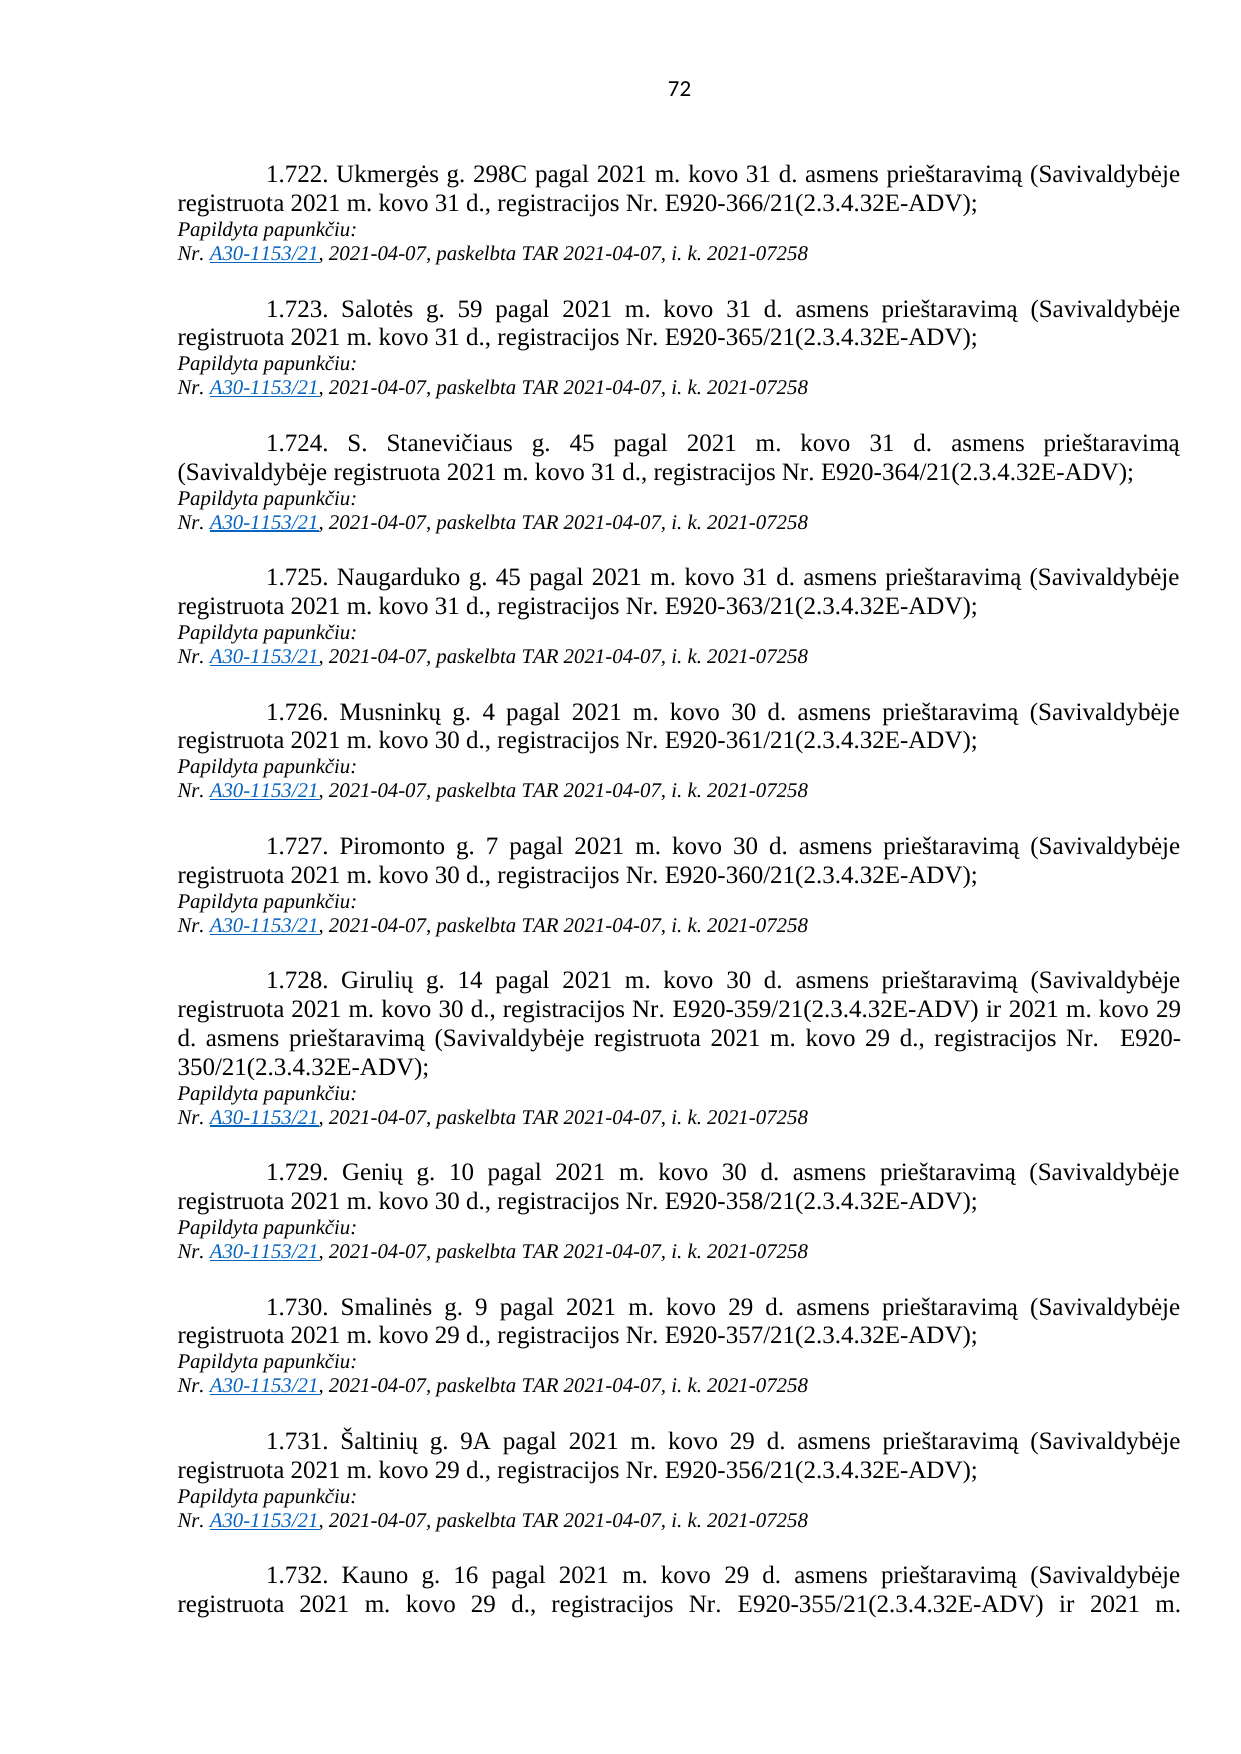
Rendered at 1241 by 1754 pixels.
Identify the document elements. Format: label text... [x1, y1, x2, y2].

text Nr. A30-1153/21, 2021-04-07, paskelbta TAR 2021-04-07, i. k. 2021-07258 [177, 510, 1181, 534]
text Papildyta papunkčiu: [177, 620, 1181, 644]
text Papildyta papunkčiu: [177, 889, 1181, 913]
text 1.729. Genių g. 10 pagal 2021 m. kovo 30 d. asmens prieštaravimą (Savivaldybėje registruota 2021 m. kovo 30 d., registracijos Nr. E920-358/21(2.3.4.32E-ADV); [177, 1157, 1181, 1215]
text Nr. A30-1153/21, 2021-04-07, paskelbta TAR 2021-04-07, i. k. 2021-07258 [177, 241, 1181, 265]
text 1.730. Smalinės g. 9 pagal 2021 m. kovo 29 d. asmens prieštaravimą (Savivaldybėje registruota 2021 m. kovo 29 d., registracijos Nr. E920-357/21(2.3.4.32E-ADV); [177, 1292, 1181, 1349]
text Papildyta papunkčiu: [177, 351, 1181, 375]
text 1.723. Salotės g. 59 pagal 2021 m. kovo 31 d. asmens prieštaravimą (Savivaldybėje registruota 2021 m. kovo 31 d., registracijos Nr. E920-365/21(2.3.4.32E-ADV); [177, 294, 1181, 351]
text Nr. A30-1153/21, 2021-04-07, paskelbta TAR 2021-04-07, i. k. 2021-07258 [177, 778, 1181, 802]
text Papildyta papunkčiu: [177, 1215, 1181, 1239]
text Nr. A30-1153/21, 2021-04-07, paskelbta TAR 2021-04-07, i. k. 2021-07258 [177, 1373, 1181, 1397]
text 1.731. Šaltinių g. 9A pagal 2021 m. kovo 29 d. asmens prieštaravimą (Savivaldybėje registruota 2021 m. kovo 29 d., registracijos Nr. E920-356/21(2.3.4.32E-ADV); [177, 1426, 1181, 1484]
text Nr. A30-1153/21, 2021-04-07, paskelbta TAR 2021-04-07, i. k. 2021-07258 [177, 1105, 1181, 1129]
text Papildyta papunkčiu: [177, 486, 1181, 510]
text 1.727. Piromonto g. 7 pagal 2021 m. kovo 30 d. asmens prieštaravimą (Savivaldybėje registruota 2021 m. kovo 30 d., registracijos Nr. E920-360/21(2.3.4.32E-ADV); [177, 831, 1181, 889]
text 1.724. S. Stanevičiaus g. 45 pagal 2021 m. kovo 31 d. asmens prieštaravimą (Savivaldybėje registruota 2021 m. kovo 31 d., registracijos Nr. E920-364/21(2.3.4.32E-ADV); [177, 428, 1181, 486]
text 1.722. Ukmergės g. 298C pagal 2021 m. kovo 31 d. asmens prieštaravimą (Savivaldybėje registruota 2021 m. kovo 31 d., registracijos Nr. E920-366/21(2.3.4.32E-ADV); [177, 159, 1181, 217]
text Papildyta papunkčiu: [177, 1081, 1181, 1105]
text Nr. A30-1153/21, 2021-04-07, paskelbta TAR 2021-04-07, i. k. 2021-07258 [177, 375, 1181, 399]
text Papildyta papunkčiu: [177, 1349, 1181, 1373]
text 1.732. Kauno g. 16 pagal 2021 m. kovo 29 d. asmens prieštaravimą (Savivaldybėje registruota 2021 m. kovo 29 d., registracijos Nr. E920-355/21(2.3.4.32E-ADV) ir 2021 m. [177, 1561, 1181, 1618]
text Papildyta papunkčiu: [177, 754, 1181, 778]
text 1.728. Girulių g. 14 pagal 2021 m. kovo 30 d. asmens prieštaravimą (Savivaldybėje registruota 2021 m. kovo 30 d., registracijos Nr. E920-359/21(2.3.4.32E-ADV) ir 2021 m. kovo 29 d. asmens prieštaravimą (Savivaldybėje registruota 2021 m. kovo 29 d., registracijos Nr. E920-350/21(2.3.4.32E-ADV); [177, 966, 1181, 1081]
text 1.725. Naugarduko g. 45 pagal 2021 m. kovo 31 d. asmens prieštaravimą (Savivaldybėje registruota 2021 m. kovo 31 d., registracijos Nr. E920-363/21(2.3.4.32E-ADV); [177, 562, 1181, 620]
text 1.726. Musninkų g. 4 pagal 2021 m. kovo 30 d. asmens prieštaravimą (Savivaldybėje registruota 2021 m. kovo 30 d., registracijos Nr. E920-361/21(2.3.4.32E-ADV); [177, 697, 1181, 754]
text Nr. A30-1153/21, 2021-04-07, paskelbta TAR 2021-04-07, i. k. 2021-07258 [177, 913, 1181, 937]
text Nr. A30-1153/21, 2021-04-07, paskelbta TAR 2021-04-07, i. k. 2021-07258 [177, 1508, 1181, 1532]
text Nr. A30-1153/21, 2021-04-07, paskelbta TAR 2021-04-07, i. k. 2021-07258 [177, 1239, 1181, 1263]
text Papildyta papunkčiu: [177, 217, 1181, 241]
text Nr. A30-1153/21, 2021-04-07, paskelbta TAR 2021-04-07, i. k. 2021-07258 [177, 644, 1181, 668]
text Papildyta papunkčiu: [177, 1484, 1181, 1508]
